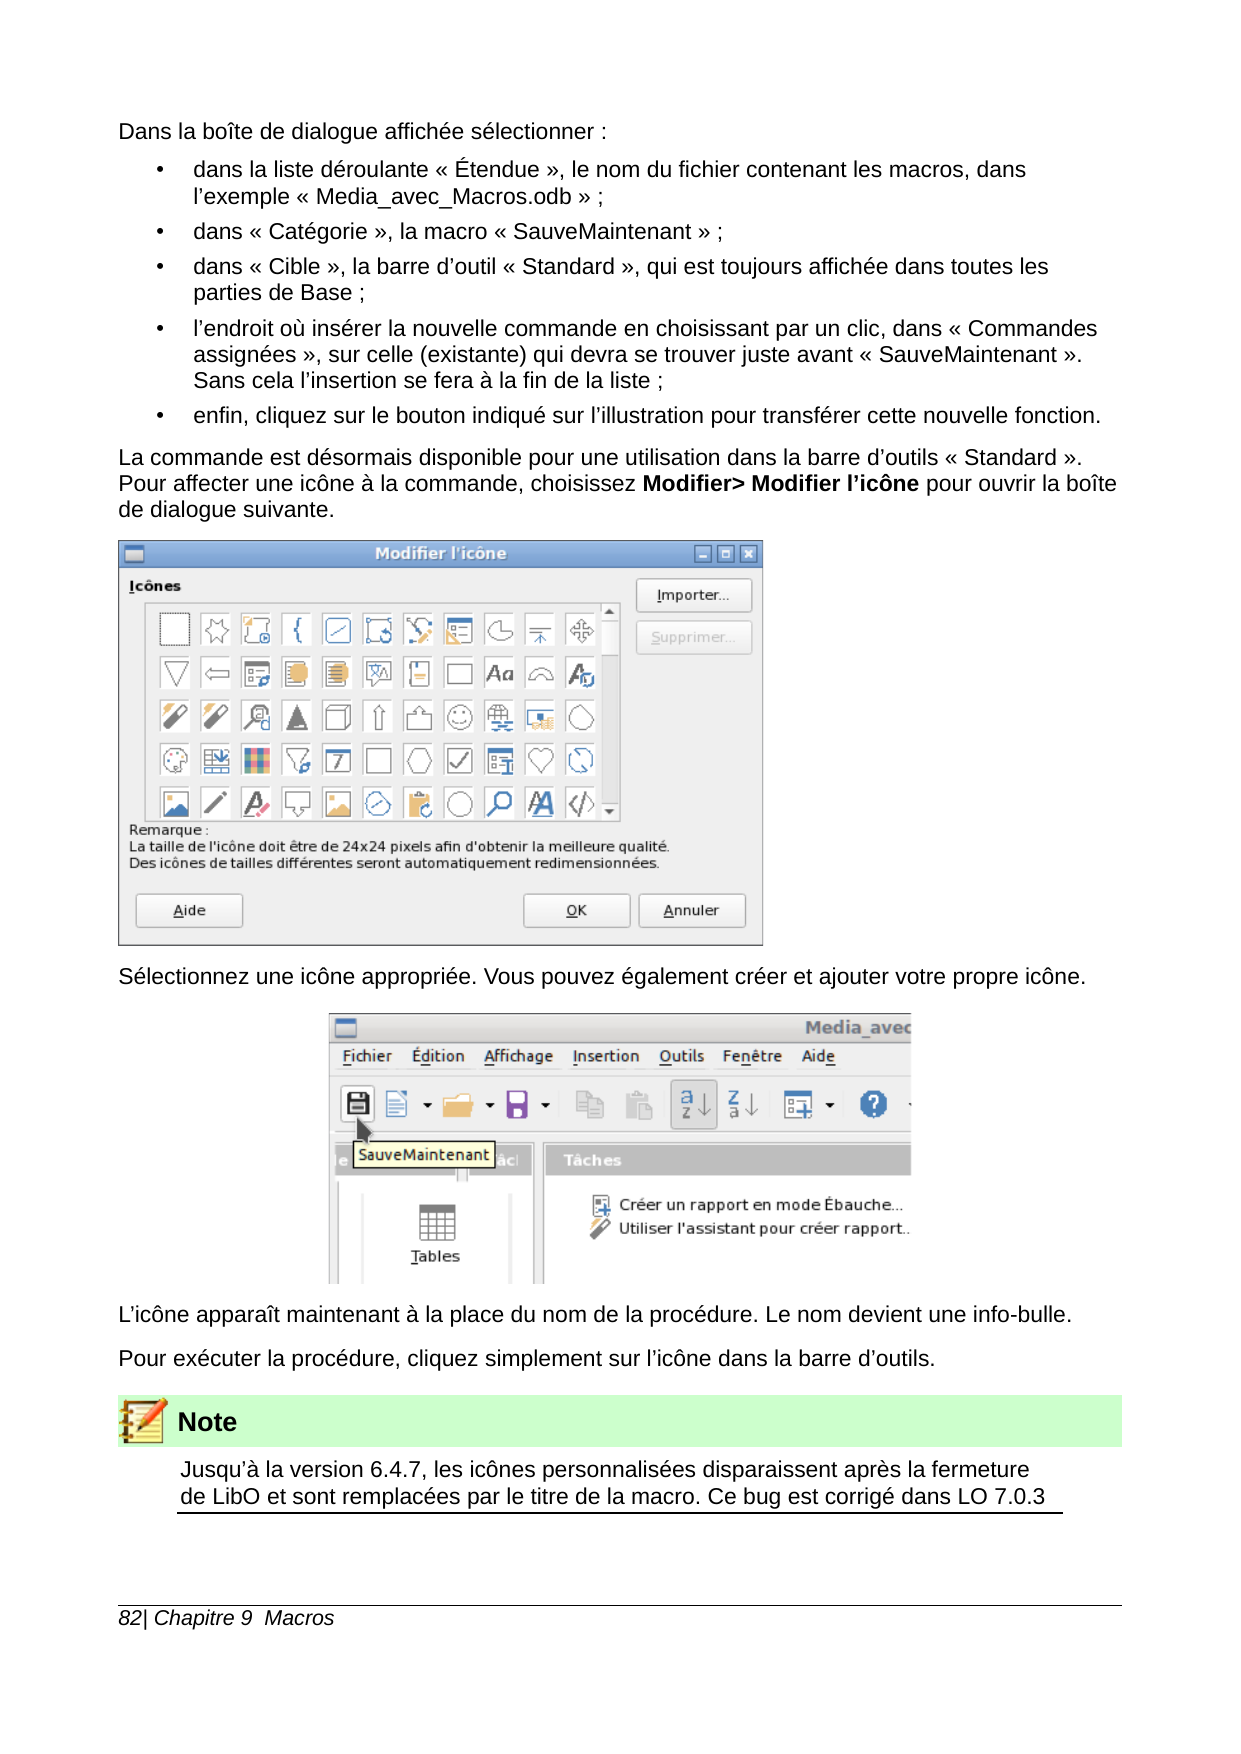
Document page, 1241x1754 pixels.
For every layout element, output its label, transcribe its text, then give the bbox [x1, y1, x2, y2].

picture [119, 1396, 170, 1447]
list Note [118, 1395, 1122, 1447]
list dans la liste déroulante « Étendue », le nom du fichier contenant les macros, dans l’exemple « Media_avec_Macros.odb » ; [156, 156, 1122, 209]
list enfin, cliquez sur le bouton indiqué sur l’illustration pour transférer cette nouvelle fonction. [156, 402, 1122, 429]
text La commande est désormais disponible pour une utilisation dans la barre d’outils « Standard ». Pour affecter une icône à la commande, choisissez Modifier> Modifier l’icône pour ouvrir la boîte de dialogue suivante. [118, 444, 1122, 523]
list dans « Catégorie », la macro « SauveMaintenant » ; [156, 218, 1122, 244]
text Jusqu’à la version 6.4.7, les icônes personnalisées disparaissent après la fermeture de LibO et sont remplacées par le titre de la macro. Ce bug est corrigé dans LO 7.0.3 [177, 1453, 1063, 1512]
list l’endroit où insérer la nouvelle commande en choisissant par un clic, dans « Commandes assignées », sur celle (existante) qui devra se trouver juste avant « SauveMaintenant ». Sans cela l’insertion se fera à la fin de la liste ; [156, 314, 1122, 394]
text Pour exécuter la procédure, cliquez simplement sur l’icône dans la barre d’outils. [118, 1345, 1122, 1372]
text L’icône apparaît maintenant à la place du nom de la procédure. Le nom devient une info-bulle. [118, 1301, 1122, 1328]
picture [118, 540, 764, 946]
list dans « Cible », la barre d’outil « Standard », qui est toujours affichée dans toutes les parties de Base ; [156, 253, 1122, 306]
text Dans la boîte de dialogue affichée sélectionner : [118, 118, 1122, 144]
text Sélectionnez une icône appropriée. Vous pouvez également créer et ajouter votre propre icône. [118, 963, 1122, 989]
